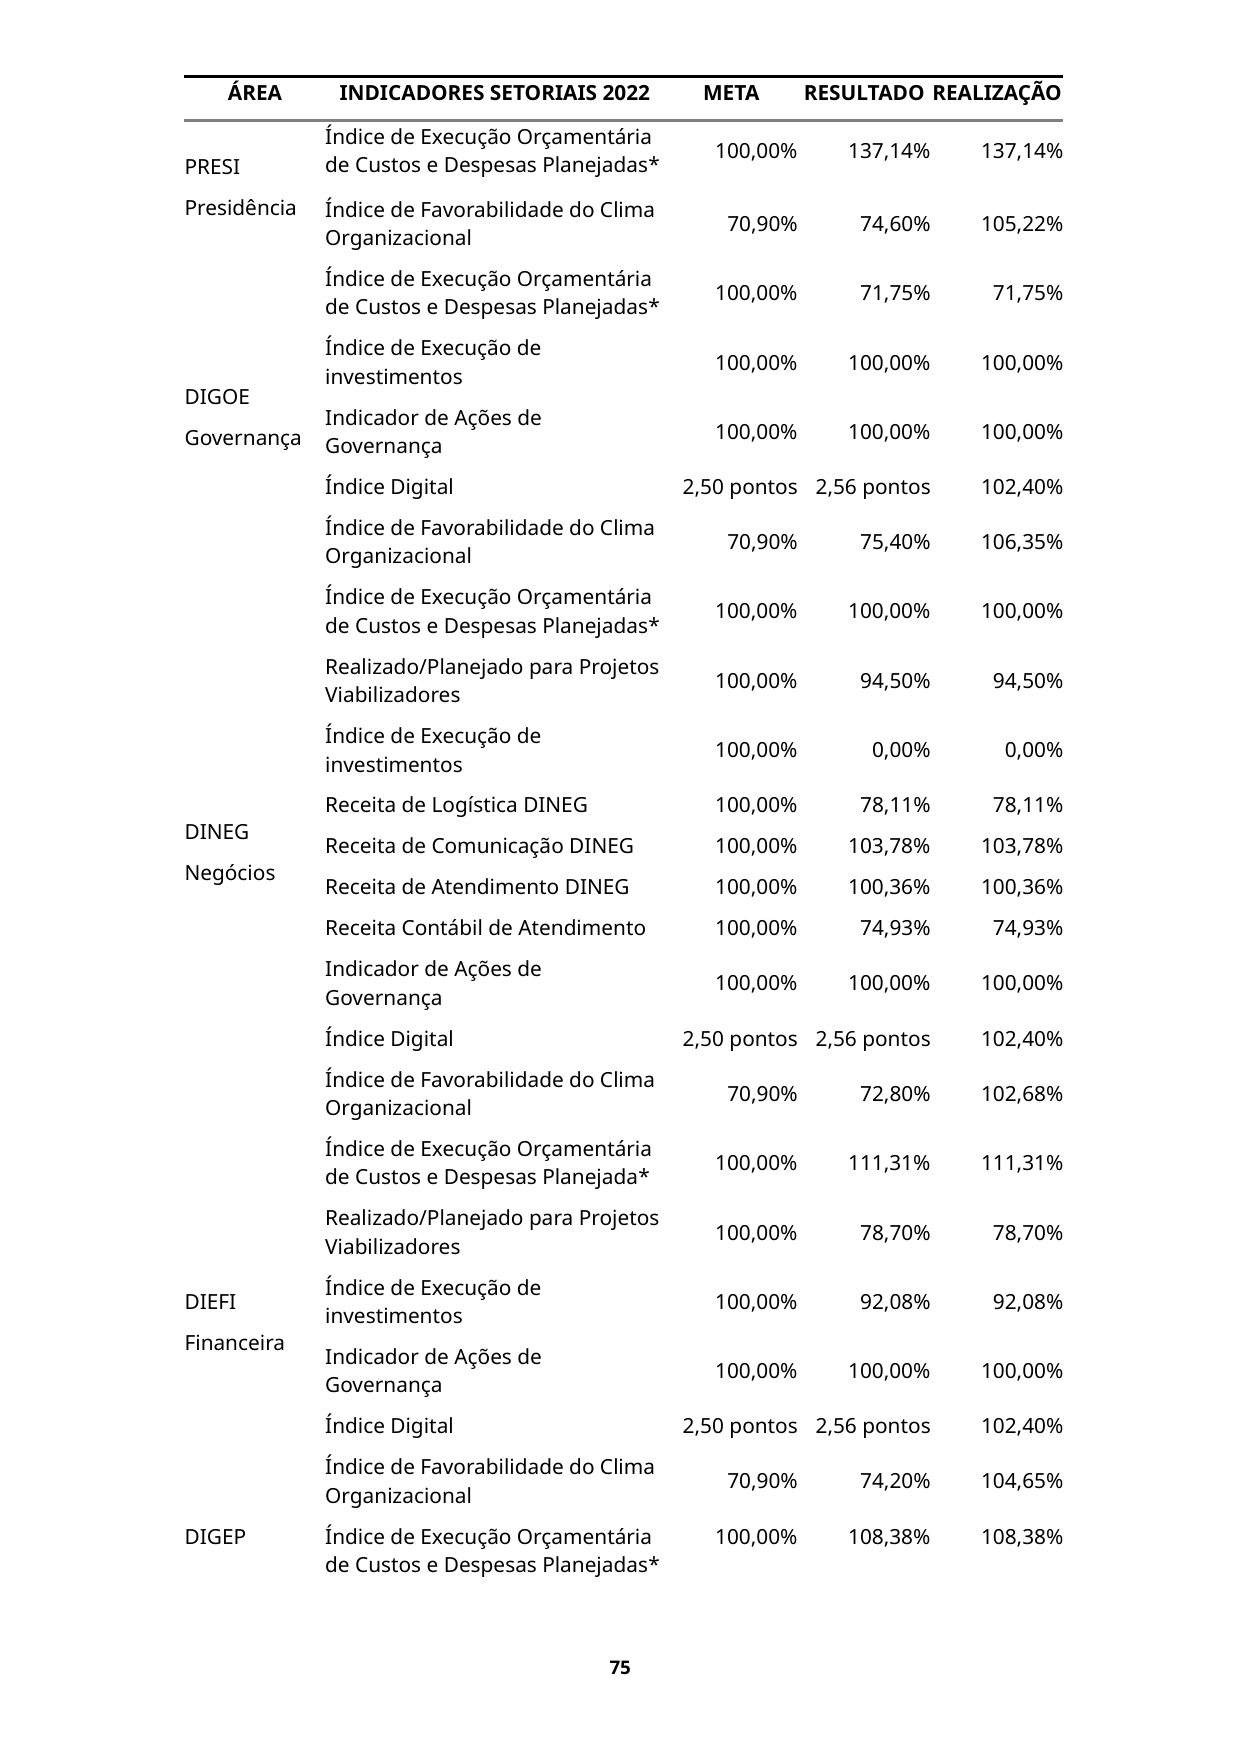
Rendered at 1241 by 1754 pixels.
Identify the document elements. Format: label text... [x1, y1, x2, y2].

table_cell Receita de Atendimento DINEG [325, 873, 664, 913]
table_cell 92,08% [930, 1273, 1063, 1342]
table_cell 100,00% [930, 334, 1063, 403]
table_cell 100,00% [665, 791, 797, 832]
table_cell 100,00% [798, 954, 930, 1024]
table_header META [665, 78, 797, 119]
table_cell 100,00% [665, 1342, 797, 1412]
table_cell Índice de Execução Orçamentária de Custos e Despesas Planejadas* [325, 583, 664, 652]
table_cell 100,36% [930, 873, 1063, 913]
table_cell 104,65% [930, 1453, 1063, 1522]
table_cell Índice de Execução Orçamentária de Custos e Despesas Planejada* [325, 1134, 664, 1203]
table_cell Realizado/Planejado para Projetos Viabilizadores [325, 1204, 664, 1273]
table_cell Índice de Execução de investimentos [325, 334, 664, 403]
table_cell Índice de Execução de investimentos [325, 1273, 664, 1342]
table_header ÁREA [184, 78, 325, 119]
table_cell 100,00% [798, 583, 930, 652]
table_cell 74,93% [798, 914, 930, 954]
table_cell 111,31% [798, 1134, 930, 1203]
table_cell 102,40% [930, 1412, 1063, 1452]
table_cell 75,40% [798, 513, 930, 582]
table_cell 100,00% [665, 1273, 797, 1342]
table_cell 108,38% [930, 1522, 1063, 1591]
table_cell PRESI Presidência [184, 122, 325, 264]
table_cell Índice Digital [325, 472, 664, 513]
table_cell DIGEP [184, 1522, 325, 1591]
table_cell 100,00% [665, 914, 797, 954]
table_cell 100,00% [665, 1134, 797, 1203]
table_cell 100,36% [798, 873, 930, 913]
table_cell 100,00% [930, 583, 1063, 652]
table_cell 72,80% [798, 1065, 930, 1134]
table_cell 78,11% [930, 791, 1063, 832]
table_cell 70,90% [665, 1453, 797, 1522]
table_cell 105,22% [930, 192, 1063, 264]
table_cell Índice Digital [325, 1412, 664, 1452]
table_cell 2,56 pontos [798, 472, 930, 513]
table_cell Receita Contábil de Atendimento [325, 914, 664, 954]
table_cell 74,60% [798, 192, 930, 264]
table_cell 78,70% [930, 1204, 1063, 1273]
table_cell 108,38% [798, 1522, 930, 1591]
table_cell 100,00% [665, 832, 797, 872]
table_cell Indicador de Ações de Governança [325, 403, 664, 472]
table_cell 106,35% [930, 513, 1063, 582]
table_cell DINEG Negócios [184, 583, 325, 1134]
table_cell Receita de Comunicação DINEG [325, 832, 664, 872]
table_cell Índice de Favorabilidade do Clima Organizacional [325, 192, 664, 264]
table_cell Receita de Logística DINEG [325, 791, 664, 832]
table_cell 102,40% [930, 1024, 1063, 1065]
table_cell 2,50 pontos [665, 1024, 797, 1065]
table_cell 100,00% [665, 334, 797, 403]
table_cell Índice de Execução Orçamentária de Custos e Despesas Planejadas* [325, 122, 664, 192]
table_cell 74,20% [798, 1453, 930, 1522]
table_cell 71,75% [798, 264, 930, 333]
table_cell 0,00% [798, 721, 930, 791]
table_cell 70,90% [665, 513, 797, 582]
table_cell Indicador de Ações de Governança [325, 954, 664, 1024]
table_cell Índice de Favorabilidade do Clima Organizacional [325, 1065, 664, 1134]
table_cell 78,70% [798, 1204, 930, 1273]
table_header INDICADORES SETORIAIS 2022 [325, 78, 664, 119]
table_cell 100,00% [930, 403, 1063, 472]
table_cell Índice de Execução Orçamentária de Custos e Despesas Planejadas* [325, 1522, 664, 1591]
table_cell Índice de Execução Orçamentária de Custos e Despesas Planejadas* [325, 264, 664, 333]
table_cell 103,78% [930, 832, 1063, 872]
table_cell 102,68% [930, 1065, 1063, 1134]
table_cell 2,56 pontos [798, 1024, 930, 1065]
table_cell Índice Digital [325, 1024, 664, 1065]
table_cell 137,14% [930, 122, 1063, 192]
table_cell Índice de Execução de investimentos [325, 721, 664, 791]
table_cell 100,00% [930, 1342, 1063, 1412]
table_cell 100,00% [665, 122, 797, 192]
table_header REALIZAÇÃO [930, 78, 1063, 119]
table_cell 94,50% [930, 652, 1063, 721]
table_cell Realizado/Planejado para Projetos Viabilizadores [325, 652, 664, 721]
table_cell 100,00% [665, 264, 797, 333]
table_cell 102,40% [930, 472, 1063, 513]
table_cell 103,78% [798, 832, 930, 872]
table_cell 2,50 pontos [665, 472, 797, 513]
table_cell 100,00% [930, 954, 1063, 1024]
table_cell 0,00% [930, 721, 1063, 791]
table_cell Índice de Favorabilidade do Clima Organizacional [325, 1453, 664, 1522]
table_cell 100,00% [665, 873, 797, 913]
table_header RESULTADO [798, 78, 930, 119]
table_cell 100,00% [665, 1204, 797, 1273]
table_cell 92,08% [798, 1273, 930, 1342]
table_cell 100,00% [665, 652, 797, 721]
table_cell 70,90% [665, 1065, 797, 1134]
table_cell 100,00% [665, 583, 797, 652]
table_cell 2,56 pontos [798, 1412, 930, 1452]
table_cell 100,00% [665, 1522, 797, 1591]
table_cell Índice de Favorabilidade do Clima Organizacional [325, 513, 664, 582]
table_cell 71,75% [930, 264, 1063, 333]
table_cell 100,00% [665, 721, 797, 791]
table_cell 94,50% [798, 652, 930, 721]
table_cell 100,00% [798, 1342, 930, 1412]
table_cell DIGOE Governança [184, 264, 325, 582]
table_cell Indicador de Ações de Governança [325, 1342, 664, 1412]
table_cell 100,00% [798, 334, 930, 403]
table_cell 111,31% [930, 1134, 1063, 1203]
table_cell 100,00% [798, 403, 930, 472]
table_cell 74,93% [930, 914, 1063, 954]
table_cell DIEFI Financeira [184, 1134, 325, 1522]
table_cell 70,90% [665, 192, 797, 264]
table_cell 137,14% [798, 122, 930, 192]
table_cell 78,11% [798, 791, 930, 832]
table_cell 2,50 pontos [665, 1412, 797, 1452]
table_cell 100,00% [665, 954, 797, 1024]
table_cell 100,00% [665, 403, 797, 472]
